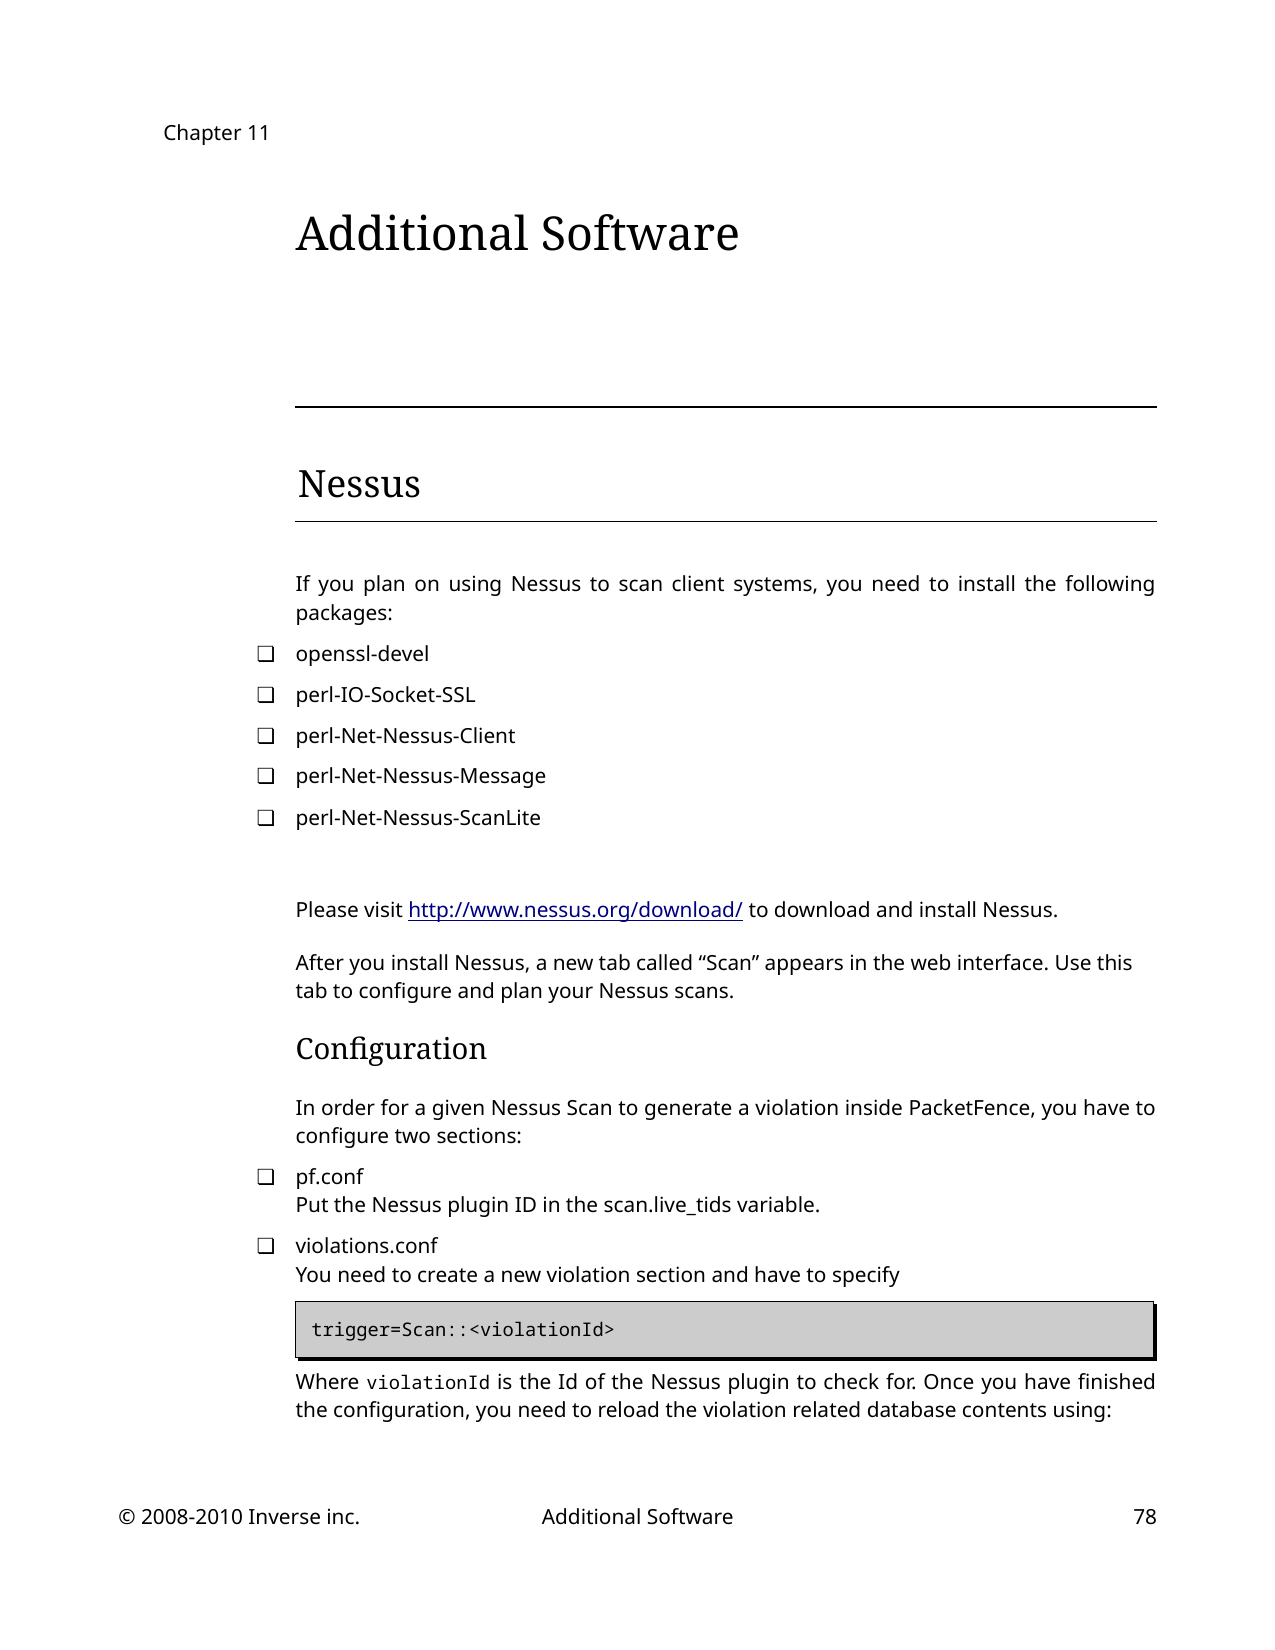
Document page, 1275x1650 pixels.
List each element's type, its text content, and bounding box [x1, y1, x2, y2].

list ❏ openssl-devel [256, 639, 1157, 667]
text trigger=Scan::<violationId> [296, 1302, 1153, 1357]
text Where violationId is the Id of the Nessus plugin to check for. Once you have finished the configuration, you need to reload the violation related database contents using: [295, 1367, 1157, 1424]
subtitle Configuration [295, 1028, 1157, 1068]
list ❏ perl-Net-Nessus-ScanLite [256, 803, 1157, 831]
text In order for a given Nessus Scan to generate a violation inside PacketFence, you have to configure two sections: [295, 1093, 1157, 1149]
list ❏ perl-Net-Nessus-Client [256, 721, 1157, 749]
text After you install Nessus, a new tab called “Scan” appears in the web interface. Use this tab to configure and plan your Nessus scans. [295, 948, 1157, 1004]
list ❏ pf.conf Put the Nessus plugin ID in the scan.live_tids variable. [256, 1162, 1157, 1219]
list ❏ perl-IO-Socket-SSL [256, 680, 1157, 708]
text If you plan on using Nessus to scan client systems, you need to install the following packages: [295, 569, 1157, 626]
subtitle Additional Software [295, 201, 1157, 406]
text Please visit http://www.nessus.org/download/ to download and install Nessus. [295, 896, 1157, 924]
list ❏ violations.conf You need to create a new violation section and have to specify [256, 1231, 1157, 1288]
list ❏ perl-Net-Nessus-Message [256, 762, 1157, 790]
subtitle Nessus [295, 458, 1157, 521]
